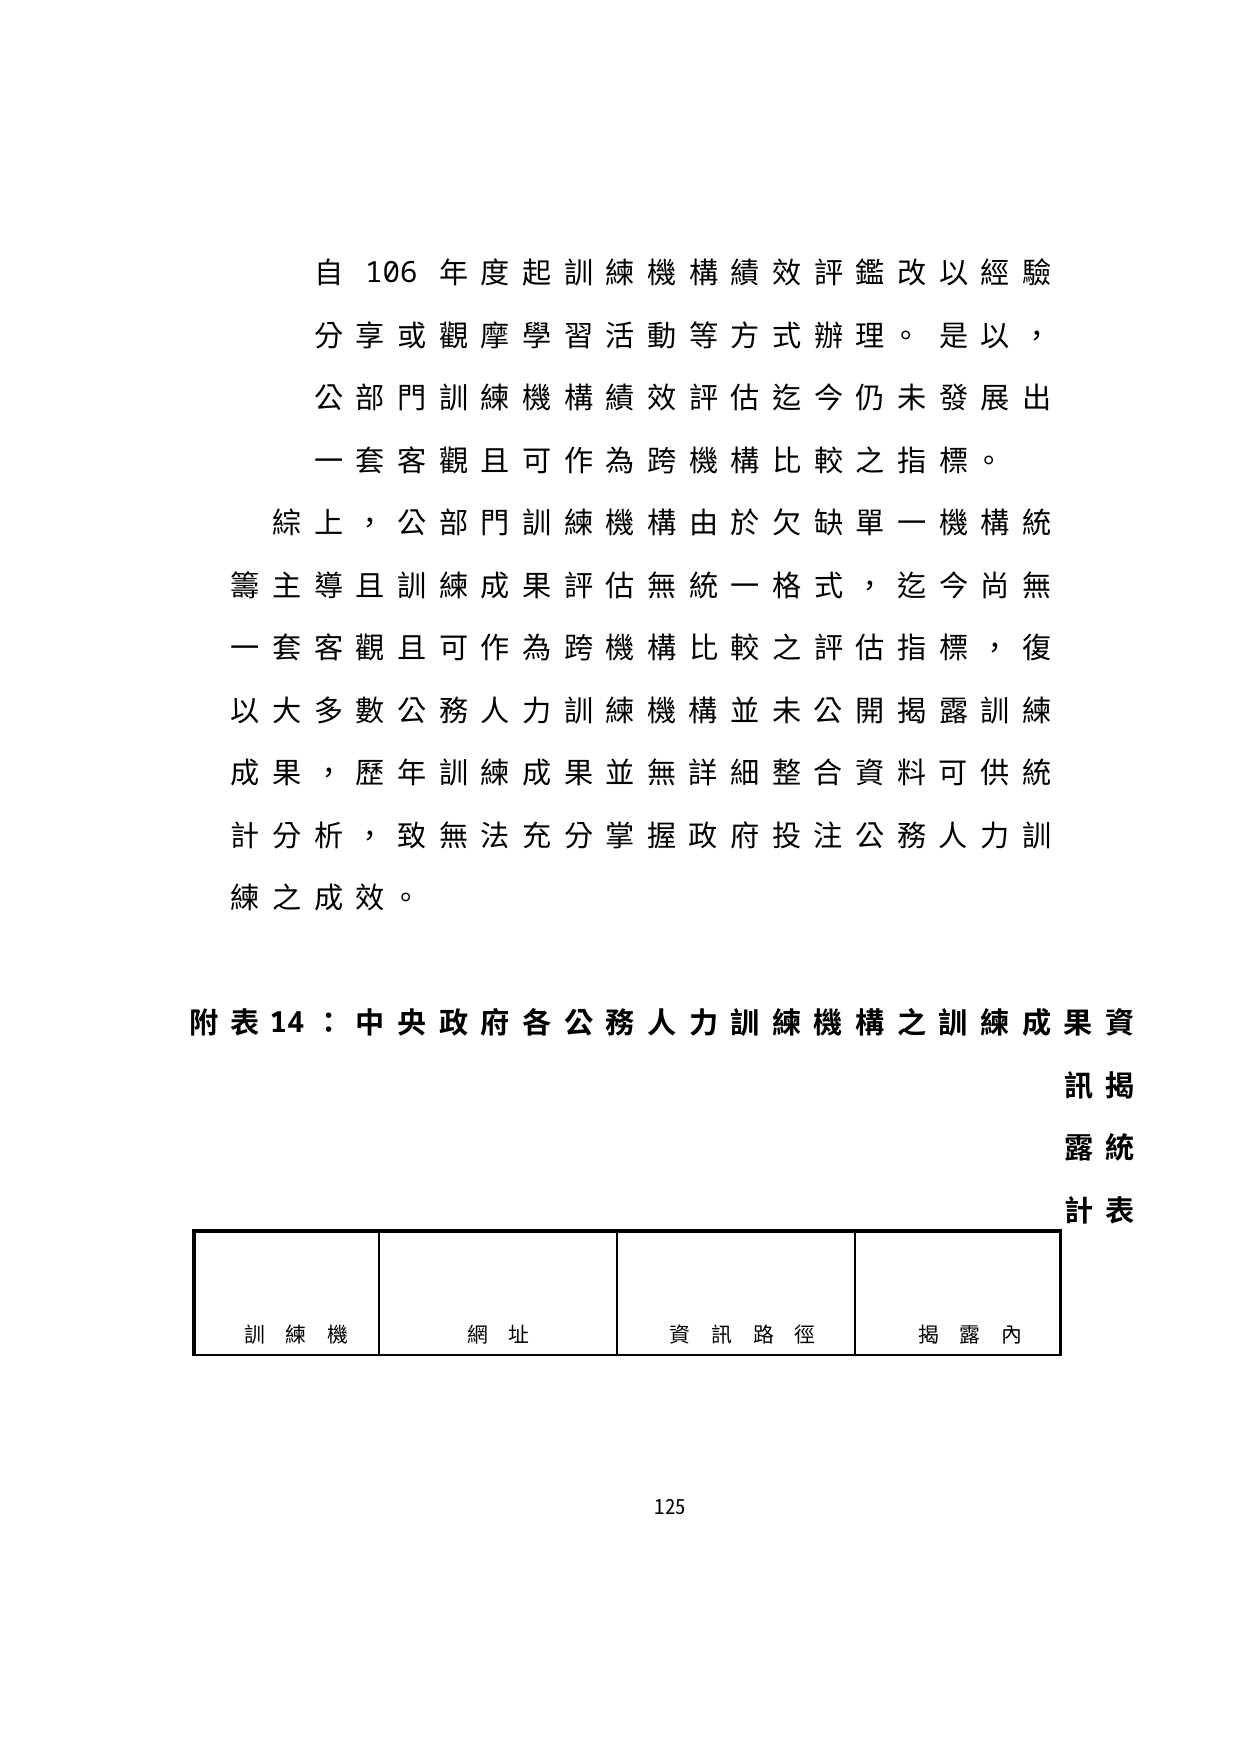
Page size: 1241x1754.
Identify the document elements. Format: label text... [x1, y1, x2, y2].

text 自106年度起訓練機構績效評鑑改以經驗分享或觀摩學習活動等方式辦理。是以，公部門訓練機構績效評估迄今仍未發展出一套客觀且可作為跨機構比較之指標。 [271, 229, 1058, 479]
text 綜上，公部門訓練機構由於欠缺單一機構統籌主導且訓練成果評估無統一格式，迄今尚無一套客觀且可作為跨機構比較之評估指標，復以大多數公務人力訓練機構並未公開揭露訓練成果，歷年訓練成果並無詳細整合資料可供統計分析，致無法充分掌握政府投注公務人力訓練之成效。 [213, 479, 1058, 917]
text 附表14：中央政府各公務人力訓練機構之訓練成果資訊揭露統計表 [183, 979, 1152, 1229]
table_header 訓練機 [196, 1233, 378, 1354]
table_header 資訊路徑 [618, 1233, 854, 1354]
table_header 網址 [380, 1233, 616, 1354]
table_header 揭露內 [856, 1233, 1059, 1354]
